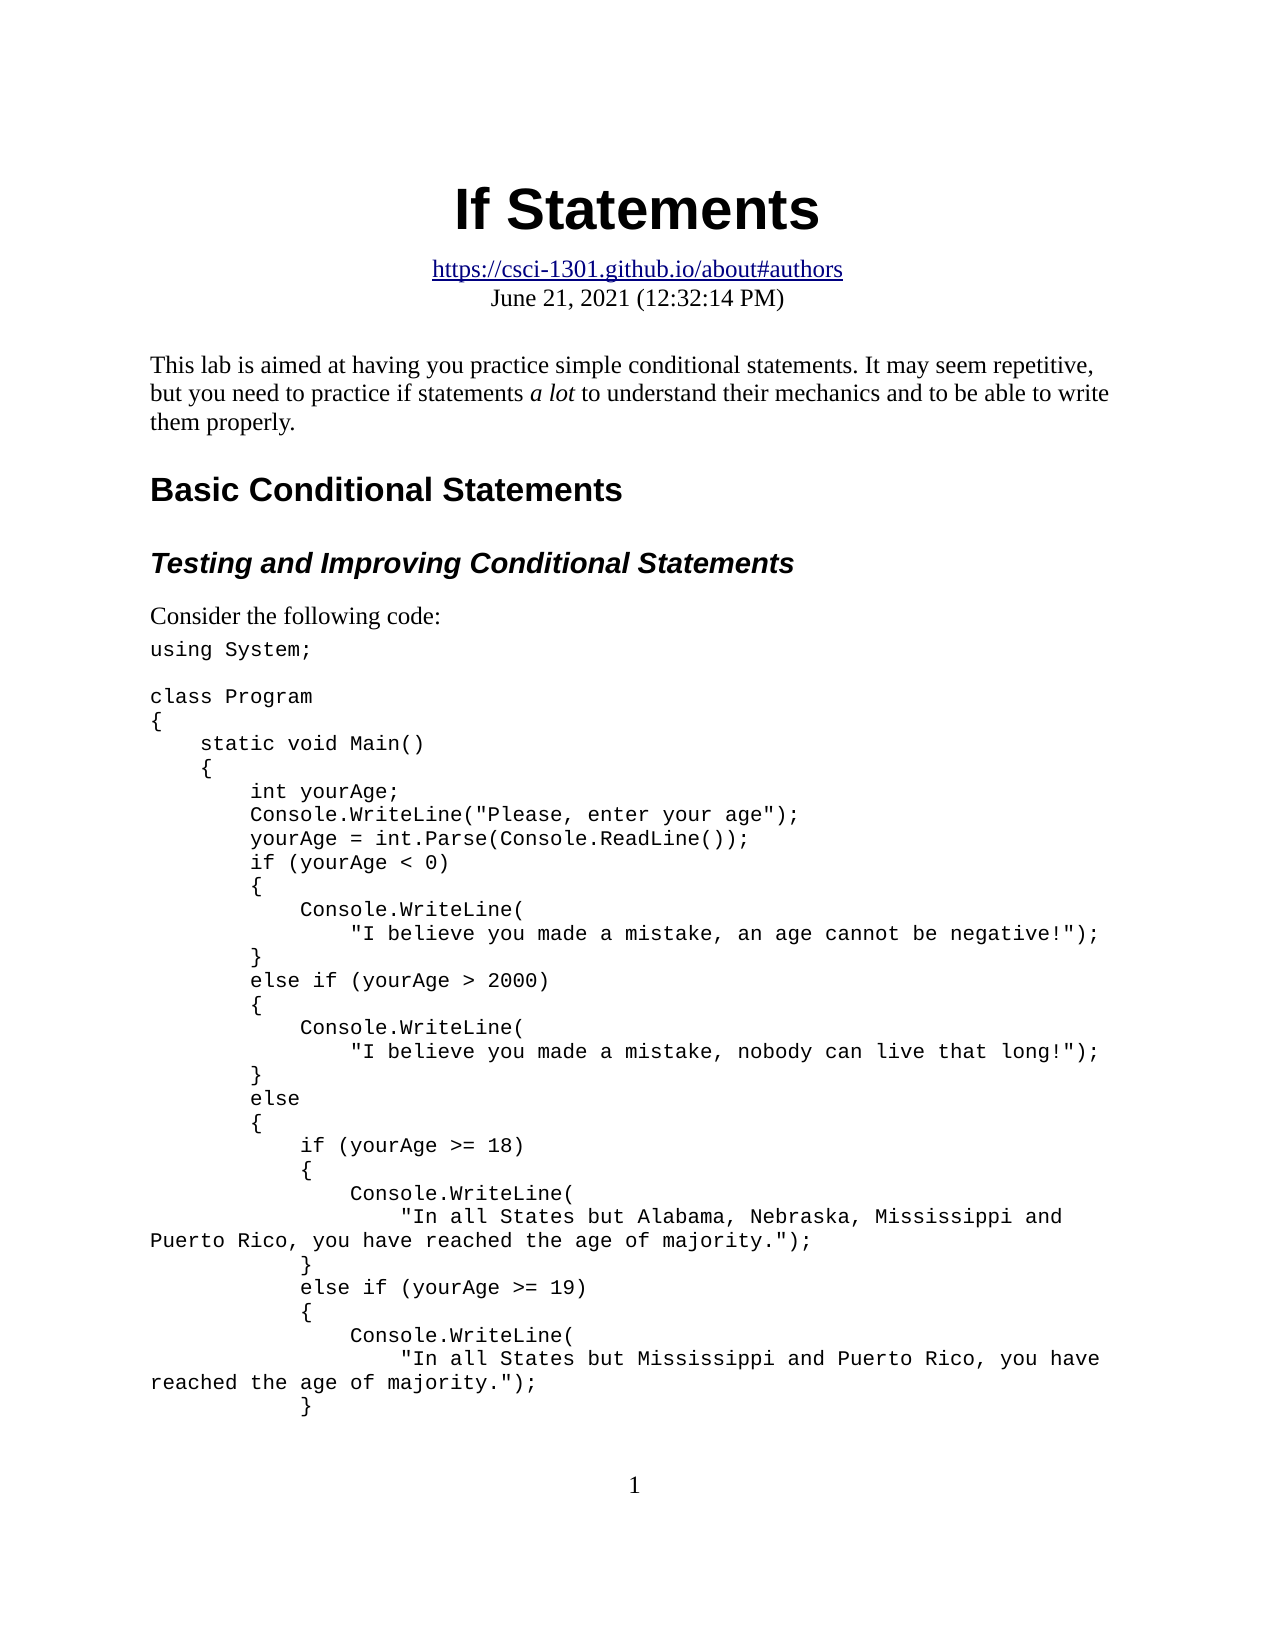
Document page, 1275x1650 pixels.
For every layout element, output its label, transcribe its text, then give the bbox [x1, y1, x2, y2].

text { [150, 1112, 1125, 1135]
text using System; [150, 639, 1125, 662]
text "I believe you made a mistake, nobody can live that long!"); [150, 1041, 1125, 1064]
text else if (yourAge > 2000) [150, 970, 1125, 993]
subtitle Testing and Improving Conditional Statements [150, 546, 1125, 580]
text "In all States but Mississippi and Puerto Rico, you have reached the age of majority."); [150, 1348, 1125, 1396]
text Consider the following code: [150, 601, 1125, 630]
text Console.WriteLine( [150, 1017, 1125, 1041]
text } [150, 1064, 1125, 1088]
text int yourAge; [150, 781, 1125, 804]
text { [150, 757, 1125, 781]
text Console.WriteLine( [150, 899, 1125, 923]
text if (yourAge >= 18) [150, 1135, 1125, 1159]
text { [150, 710, 1125, 733]
text https://csci-1301.github.io/about#authors [150, 254, 1125, 283]
text Console.WriteLine("Please, enter your age"); [150, 804, 1125, 828]
text "In all States but Alabama, Nebraska, Mississippi and Puerto Rico, you have reached the age of majority."); [150, 1206, 1125, 1254]
text This lab is aimed at having you practice simple conditional statements. It may seem repetitive, but you need to practice if statements a lot to understand their mechanics and to be able to write them properly. [150, 350, 1125, 436]
text class Program [150, 686, 1125, 710]
text Console.WriteLine( [150, 1183, 1125, 1206]
text static void Main() [150, 733, 1125, 757]
text { [150, 1301, 1125, 1324]
text yourAge = int.Parse(Console.ReadLine()); [150, 828, 1125, 852]
text } [150, 1254, 1125, 1277]
text { [150, 1159, 1125, 1183]
subtitle Basic Conditional Statements [150, 470, 1125, 509]
text else [150, 1088, 1125, 1112]
text { [150, 875, 1125, 899]
title If Statements [150, 175, 1125, 242]
text { [150, 993, 1125, 1017]
text June 21, 2021 (12:32:14 PM) [150, 283, 1125, 312]
text } [150, 1396, 1125, 1419]
text Console.WriteLine( [150, 1324, 1125, 1348]
text if (yourAge < 0) [150, 852, 1125, 875]
text "I believe you made a mistake, an age cannot be negative!"); [150, 923, 1125, 946]
text } [150, 946, 1125, 970]
text else if (yourAge >= 19) [150, 1277, 1125, 1301]
